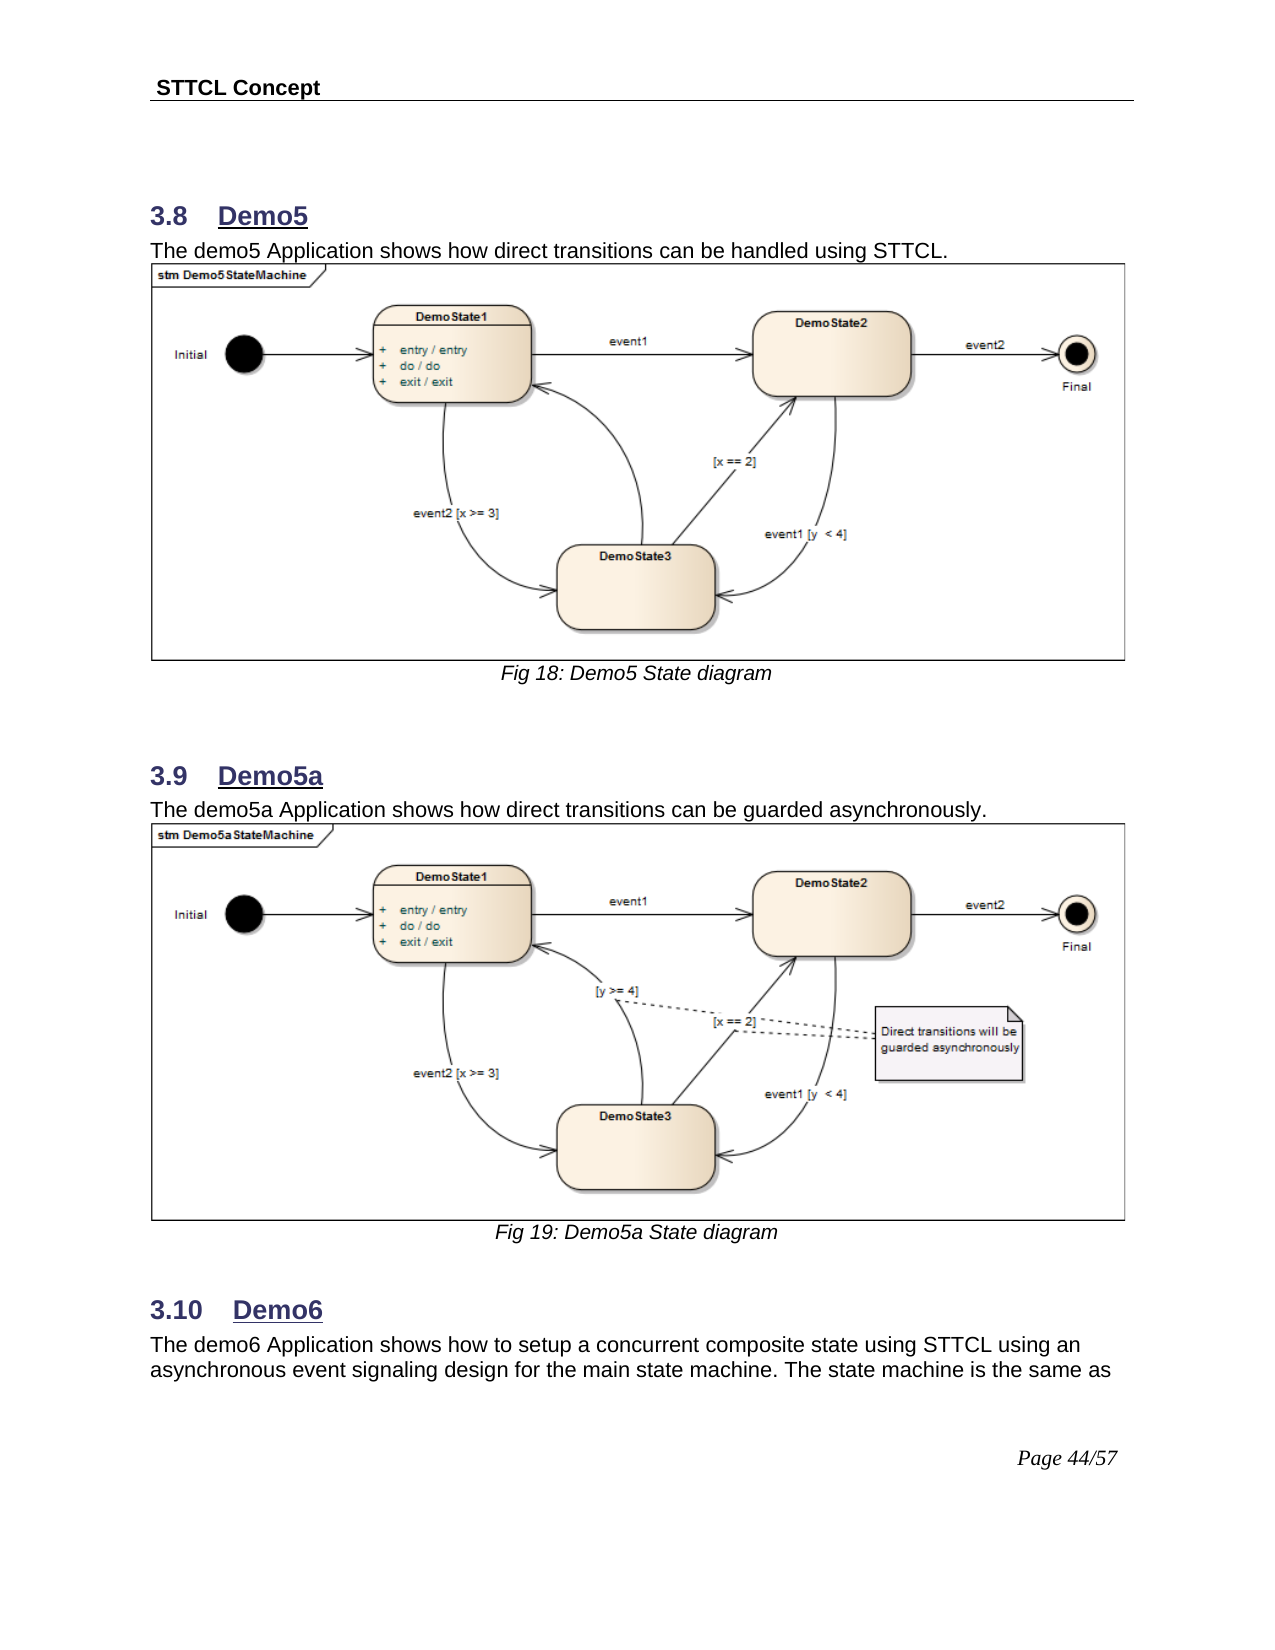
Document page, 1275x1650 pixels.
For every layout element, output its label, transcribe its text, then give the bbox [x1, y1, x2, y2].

text The demo5a Application shows how direct transitions can be guarded asynchronously. [150, 797, 1125, 822]
picture [150, 822, 1125, 1221]
subtitle Demo6 [150, 1294, 1125, 1326]
picture [150, 263, 1125, 661]
text The demo5 Application shows how direct transitions can be handled using STTCL. [150, 238, 1125, 263]
text Fig 19: Demo5a State diagram [150, 1221, 1125, 1244]
text Fig 18: Demo5 State diagram [150, 661, 1125, 684]
text The demo6 Application shows how to setup a concurrent composite state using STTCL using an asynchronous event signaling design for the main state machine. The state machine is the same as [150, 1332, 1125, 1382]
subtitle Demo5 [150, 200, 1125, 231]
subtitle Demo5a [150, 760, 1125, 791]
